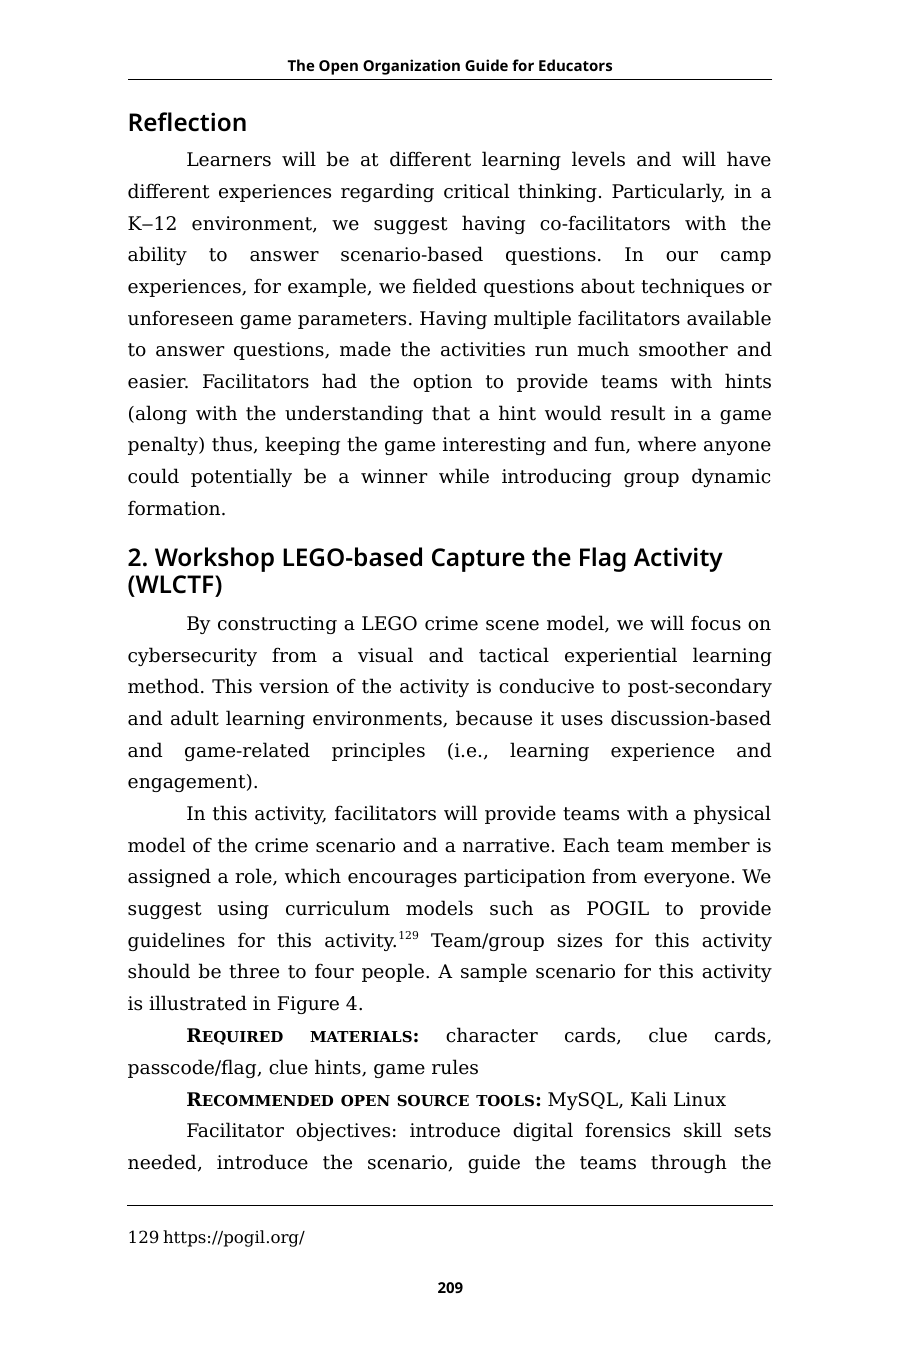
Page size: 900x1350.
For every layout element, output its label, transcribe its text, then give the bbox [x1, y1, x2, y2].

text Recommended open source tools: MySQL, Kali Linux [127, 1088, 772, 1110]
text By constructing a LEGO crime scene model, we will focus on cybersecurity from a visual and tactical experiential learning method. This version of the activity is conducive to post-secondary and adult learning environments, because it uses discussion-based and game-related principles (i.e., learning experience and engagement). [127, 613, 772, 793]
subtitle Reflection [127, 109, 772, 137]
text Required materials: character cards, clue cards, passcode/flag, clue hints, game rules [127, 1025, 772, 1078]
text Learners will be at different learning levels and will have different experiences regarding critical thinking. Particularly, in a K‒12 environment, we suggest having co-facilitators with the ability to answer scenario-based questions. In our camp experiences, for example, we fielded questions about techniques or unforeseen game parameters. Having multiple facilitators available to answer questions, made the activities run much smoother and easier. Facilitators had the option to provide teams with hints (along with the understanding that a hint would result in a game penalty) thus, keeping the game interesting and fun, where anyone could potentially be a winner while introducing group dynamic formation. [127, 149, 772, 520]
text https://pogil.org/ [127, 1228, 772, 1247]
text In this activity, facilitators will provide teams with a physical model of the crime scenario and a narrative. Each team member is assigned a role, which encourages participation from everyone. We suggest using curriculum models such as POGIL to provide guidelines for this activity. Team/group sizes for this activity should be three to four people. A sample scenario for this activity is illustrated in Figure 4. [127, 803, 772, 1015]
text Facilitator objectives: introduce digital forensics skill sets needed, introduce the scenario, guide the teams through the [127, 1120, 772, 1174]
subtitle 2. Workshop LEGO-based Capture the Flag Activity (WLCTF) [127, 544, 772, 601]
